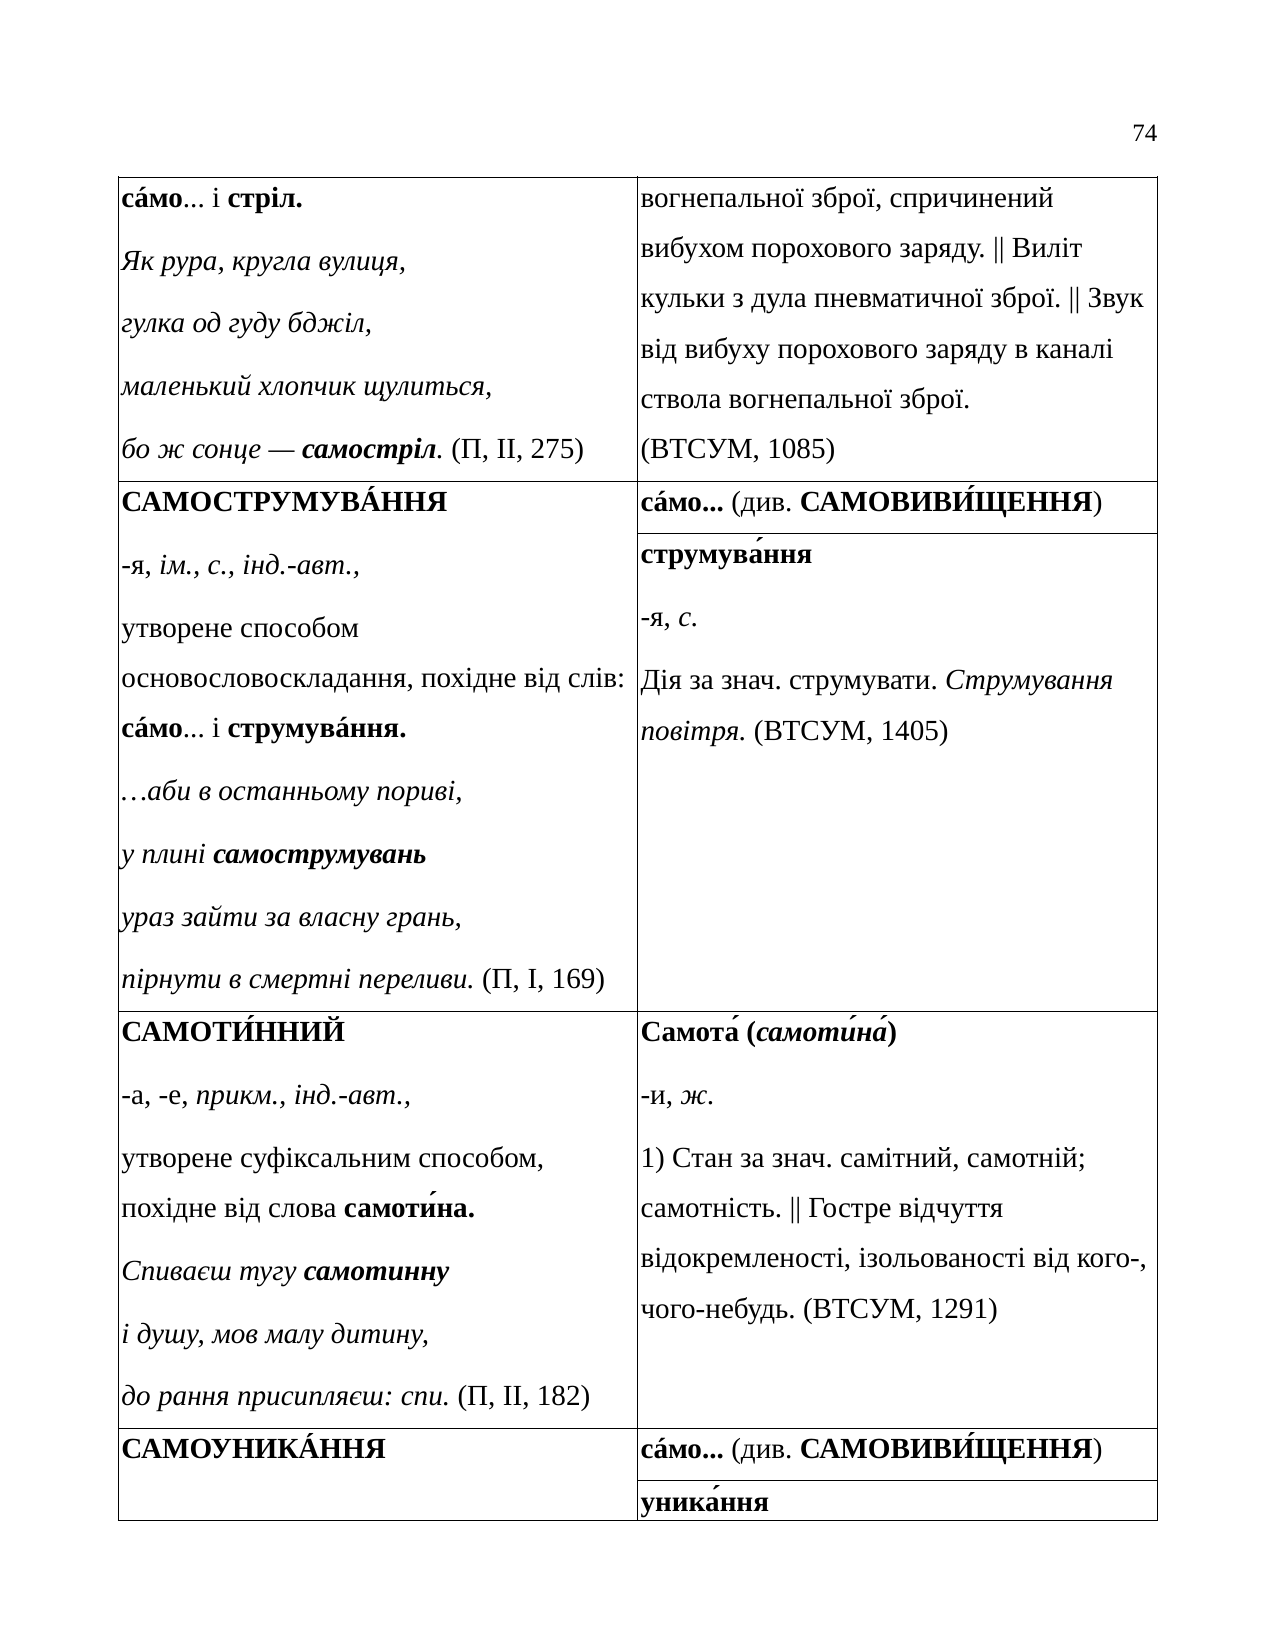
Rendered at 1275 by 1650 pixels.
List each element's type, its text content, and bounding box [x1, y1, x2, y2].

table_cell вогнепальної зброї, спричинений вибухом порохового заряду. || Виліт кульки з дула пневматичної зброї. || Звук від вибуху порохового заряду в каналі ствола вогнепальної зброї. (ВТСУМ, 1085) [638, 178, 1157, 481]
table_cell Самота́ (самоти́на́) -и, ж. 1) Стан за знач. самітний, самотній; самотність. || Гостре відчуття відокремленості, ізольованості від кого-, чого-небудь. (ВТСУМ, 1291) [638, 1012, 1157, 1428]
table_cell сáмо... і стріл. Як рура, кругла вулиця, гулка од гуду бджіл, маленький хлопчик щулиться, бо ж сонце — самостріл. (П, ІІ, 275) [119, 178, 637, 481]
table_cell САМОУНИКÁННЯ [119, 1429, 637, 1520]
table_cell сáмо... (див. САМОВИВИ́ЩЕННЯ) [638, 482, 1157, 533]
table_cell сáмо... (див. САМОВИВИ́ЩЕННЯ) [638, 1429, 1157, 1480]
table_cell САМОТИ́ННИЙ -а, -е, прикм., інд.-авт., утворене суфіксальним способом, похідне від слова самоти́на. Спиваєш тугу самотинну і душу, мов малу дитину, до рання присипляєш: спи. (П, ІІ, 182) [119, 1012, 637, 1428]
table_cell уника́ння [638, 1481, 1157, 1520]
table_cell САМОСТРУМУВÁННЯ -я, ім., с., інд.-авт., утворене способом основословоскладання, похідне від слів: сáмо... і струмувáння. …аби в останньому пориві, у плині самострумувань ураз зайти за власну грань, пірнути в смертні переливи. (П, І, 169) [119, 482, 637, 1011]
table_cell струмува́ння -я, с. Дія за знач. струмувати. Струмування повітря. (ВТСУМ, 1405) [638, 534, 1157, 1011]
